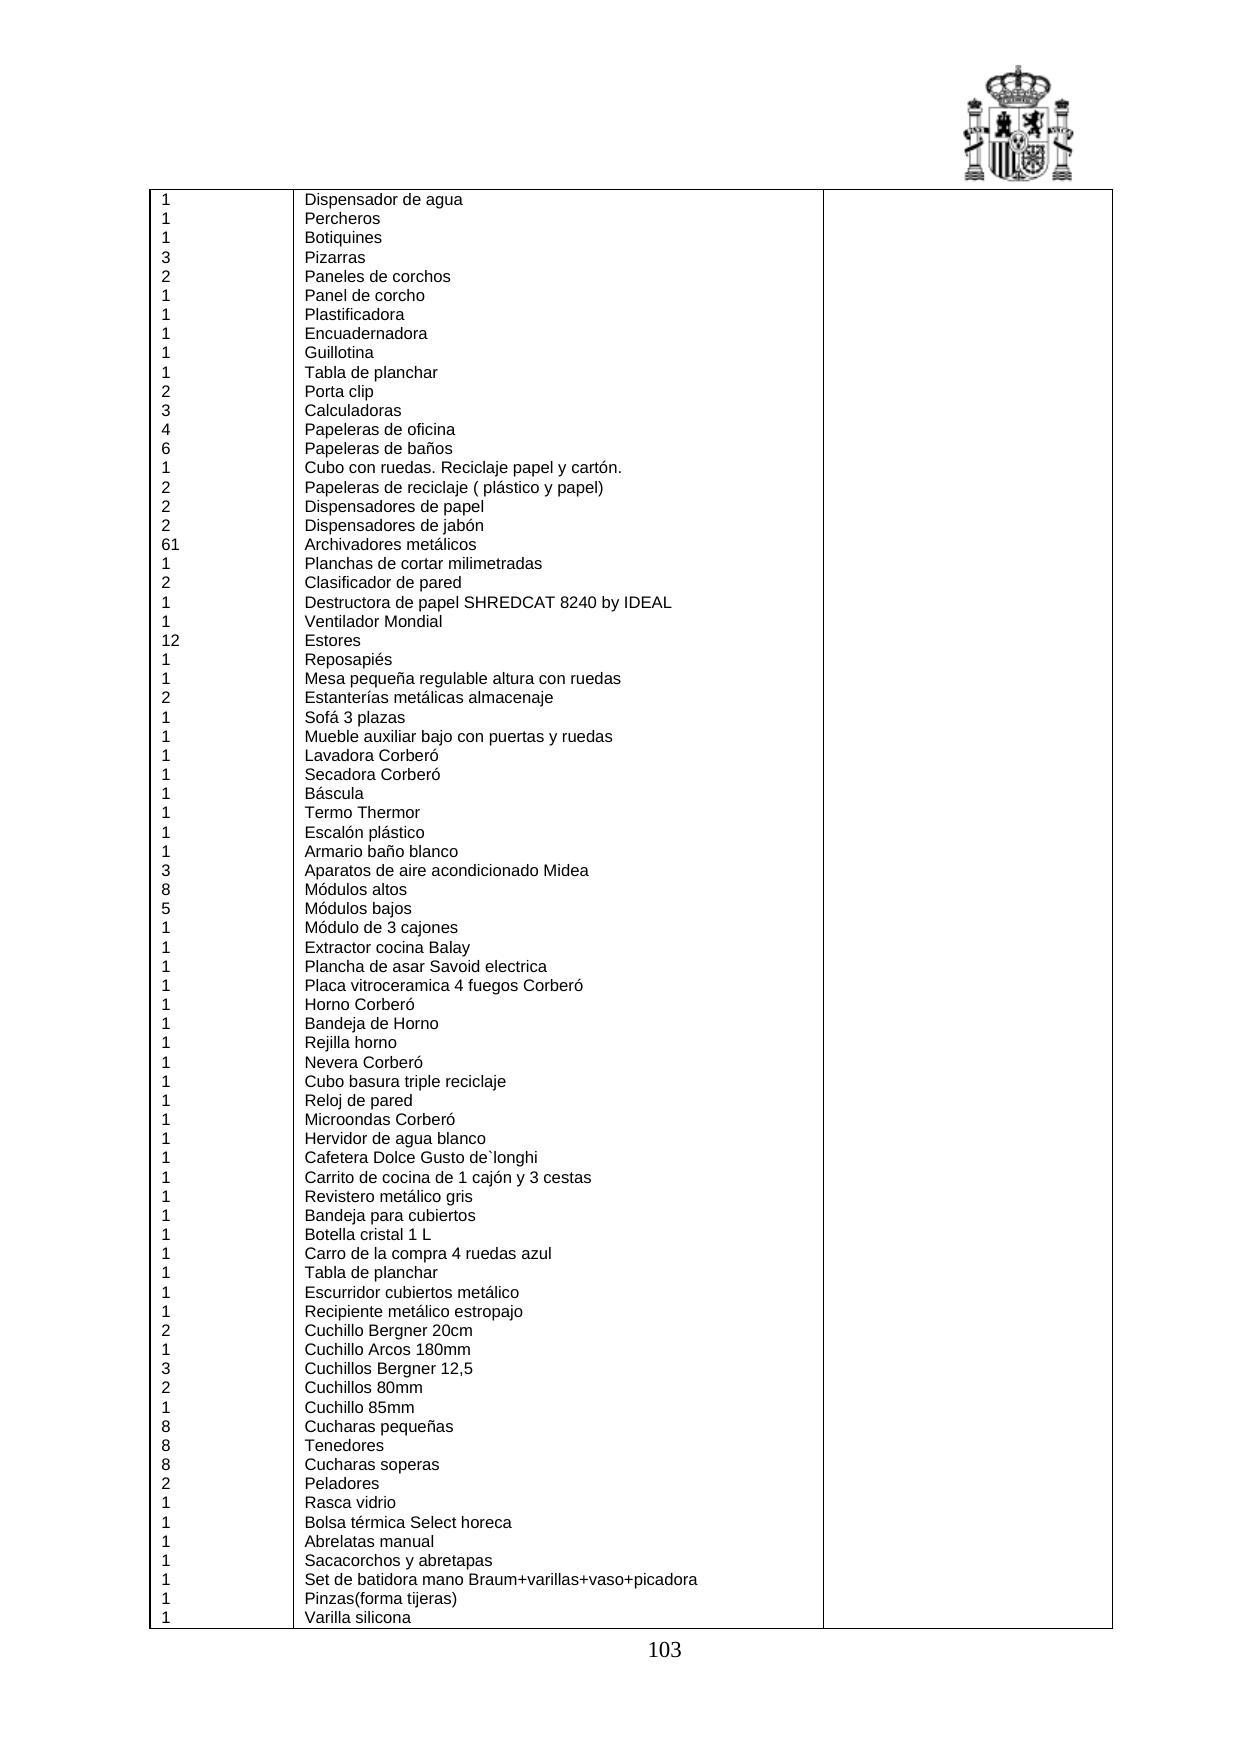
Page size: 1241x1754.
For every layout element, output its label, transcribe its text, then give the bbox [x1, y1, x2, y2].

table_cell [824, 190, 1112, 1627]
table_cell 1 1 1 3 2 1 1 1 1 1 2 3 4 6 1 2 2 2 61 1 2 1 1 12 1 1 2 1 1 1 1 1 1 1 1 3 8 5 1 1 1 1 1 1 1 1 1 1 1 1 1 1 1 1 1 1 1 1 1 2 1 3 2 1 8 8 8 2 1 1 1 1 1 1 1 [151, 190, 293, 1627]
table_cell Dispensador de agua Percheros Botiquines Pizarras Paneles de corchos Panel de corcho Plastificadora Encuadernadora Guillotina Tabla de planchar Porta clip Calculadoras Papeleras de oficina Papeleras de baños Cubo con ruedas. Reciclaje papel y cartón. Papeleras de reciclaje ( plástico y papel) Dispensadores de papel Dispensadores de jabón Archivadores metálicos Planchas de cortar milimetradas Clasificador de pared Destructora de papel SHREDCAT 8240 by IDEAL Ventilador Mondial Estores Reposapiés Mesa pequeña regulable altura con ruedas Estanterías metálicas almacenaje Sofá 3 plazas Mueble auxiliar bajo con puertas y ruedas Lavadora Corberó Secadora Corberó Báscula Termo Thermor Escalón plástico Armario baño blanco Aparatos de aire acondicionado Midea Módulos altos Módulos bajos Módulo de 3 cajones Extractor cocina Balay Plancha de asar Savoid electrica Placa vitroceramica 4 fuegos Corberó Horno Corberó Bandeja de Horno Rejilla horno Nevera Corberó Cubo basura triple reciclaje Reloj de pared Microondas Corberó Hervidor de agua blanco Cafetera Dolce Gusto de`longhi Carrito de cocina de 1 cajón y 3 cestas Revistero metálico gris Bandeja para cubiertos Botella cristal 1 L Carro de la compra 4 ruedas azul Tabla de planchar Escurridor cubiertos metálico Recipiente metálico estropajo Cuchillo Bergner 20cm Cuchillo Arcos 180mm Cuchillos Bergner 12,5 Cuchillos 80mm Cuchillo 85mm Cucharas pequeñas Tenedores Cucharas soperas Peladores Rasca vidrio Bolsa térmica Select horeca Abrelatas manual Sacacorchos y abretapas Set de batidora mano Braum+varillas+vaso+picadora Pinzas(forma tijeras) Varilla silicona [294, 190, 823, 1627]
